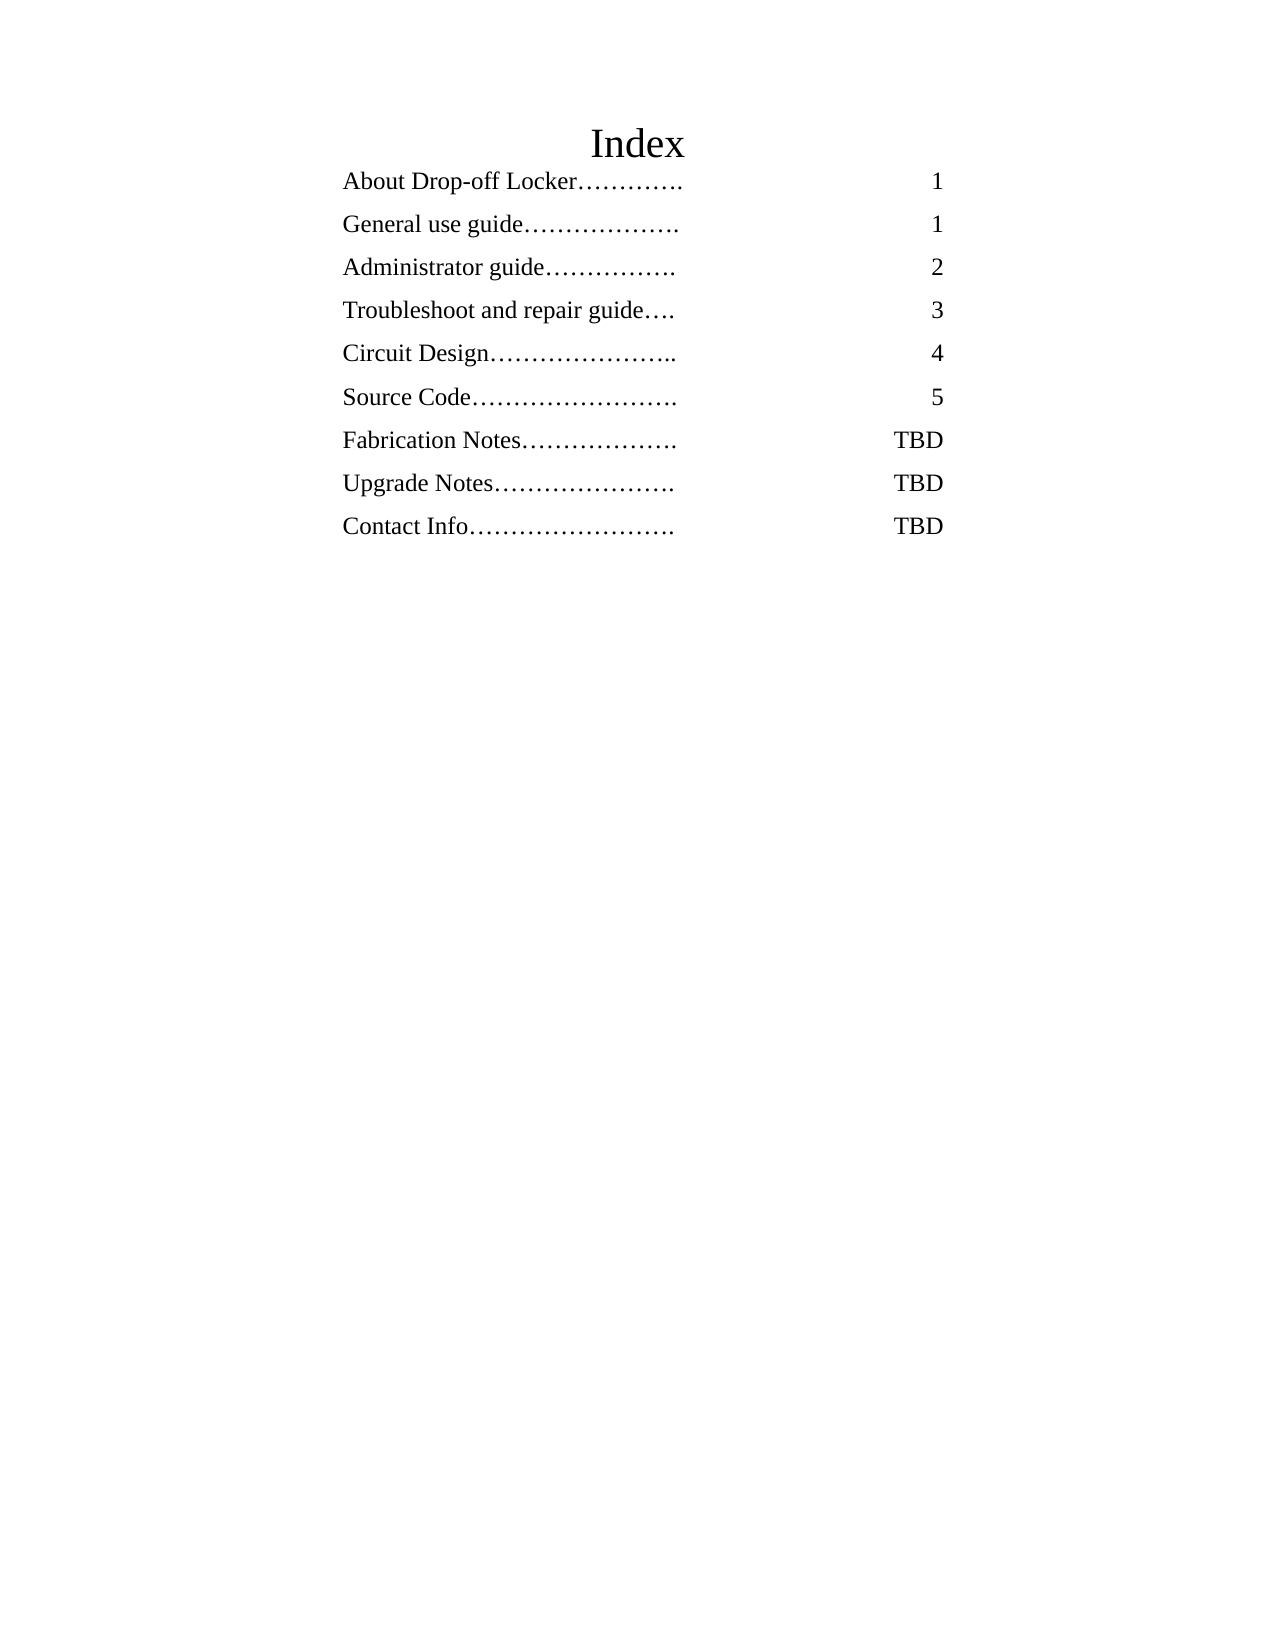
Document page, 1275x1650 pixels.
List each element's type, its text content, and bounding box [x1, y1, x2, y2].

text General use guide………………. 1 [118, 209, 1157, 238]
text Upgrade Notes…………………. TBD [118, 468, 1157, 497]
text Source Code……………………. 5 [118, 382, 1157, 410]
text Troubleshoot and repair guide…. 3 [118, 295, 1157, 324]
text Contact Info……………………. TBD [118, 511, 1157, 540]
text Index [118, 118, 1157, 166]
text Fabrication Notes………………. TBD [118, 425, 1157, 453]
text About Drop-off Locker…………. 1 [118, 166, 1157, 195]
text Administrator guide……………. 2 [118, 252, 1157, 281]
text Circuit Design………………….. 4 [118, 338, 1157, 367]
